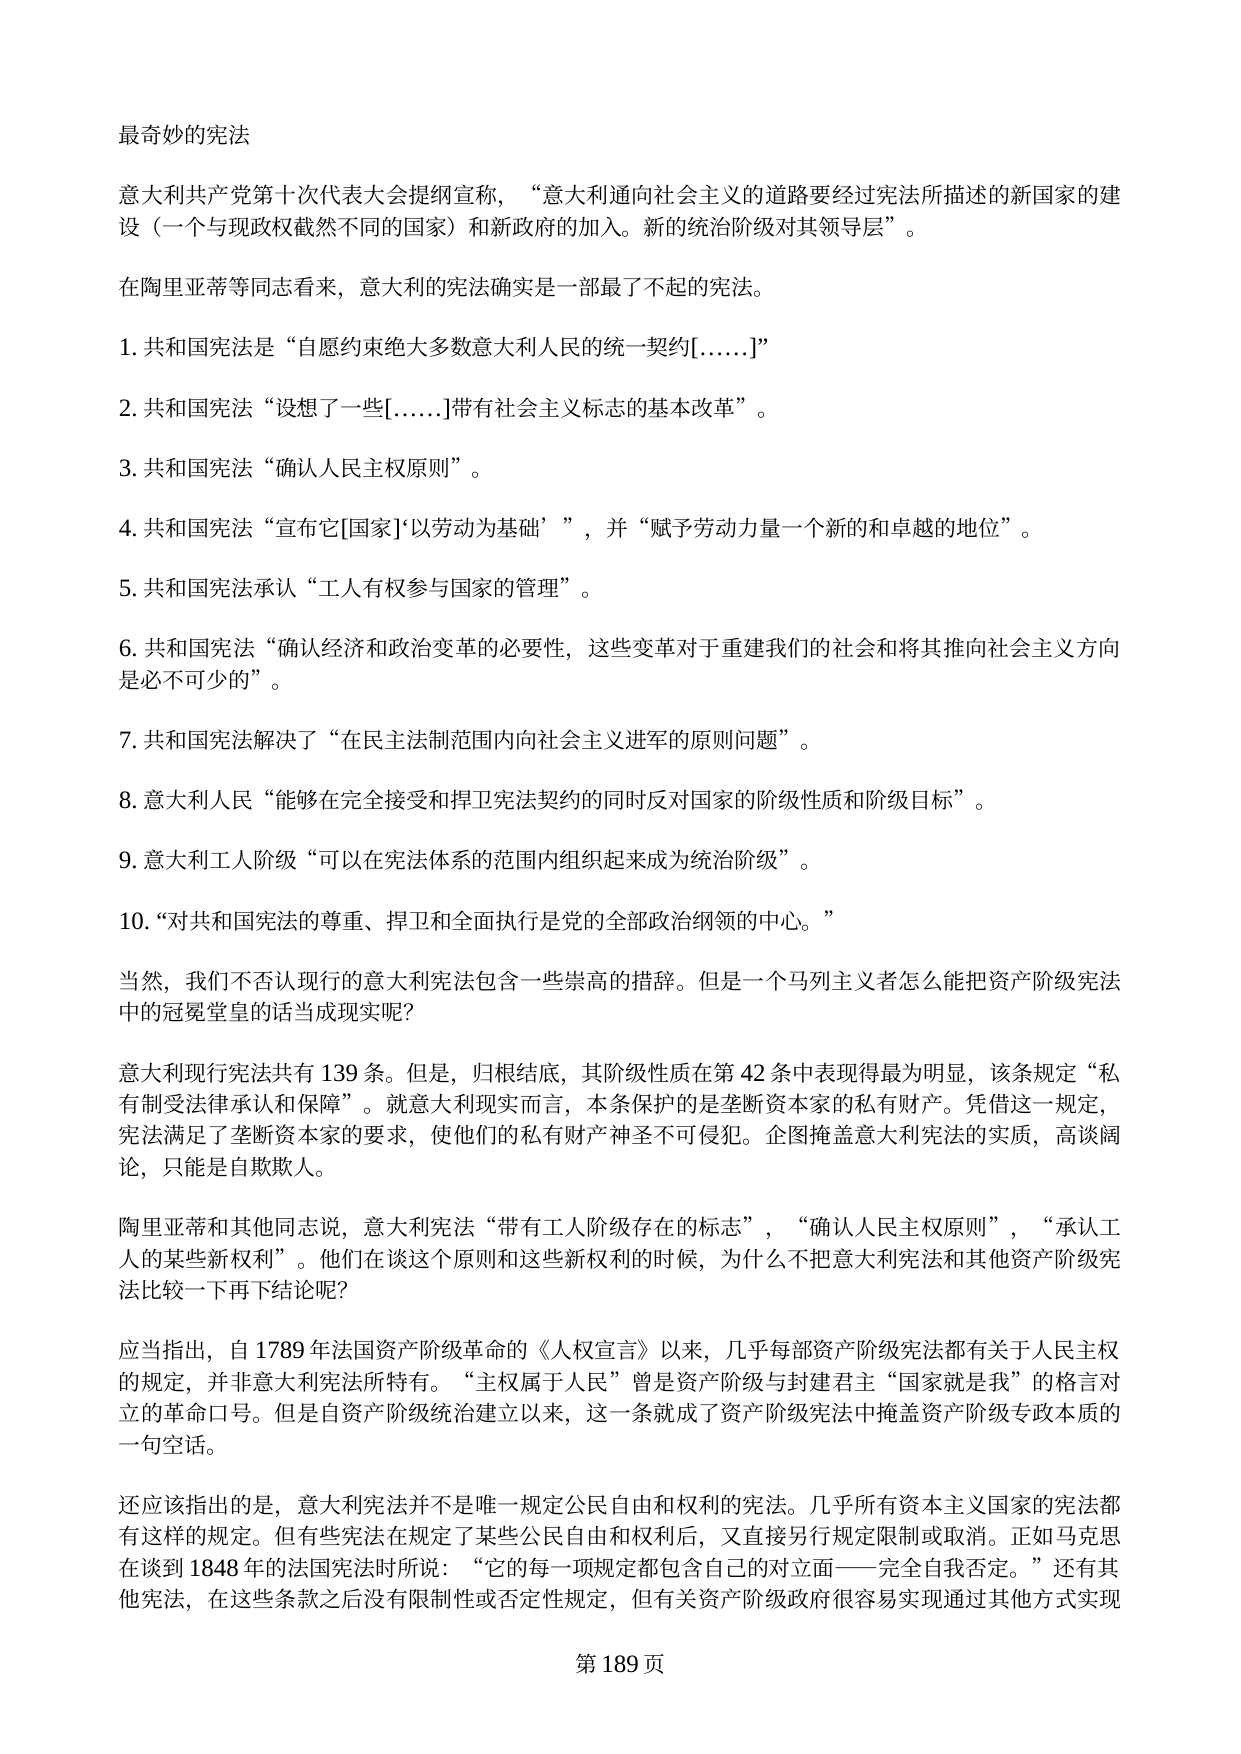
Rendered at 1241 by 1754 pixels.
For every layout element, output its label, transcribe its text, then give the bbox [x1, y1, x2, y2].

text 还应该指出的是，意大利宪法并不是唯一规定公民自由和权利的宪法。几乎所有资本主义国家的宪法都有这样的规定。但有些宪法在规定了某些公民自由和权利后，又直接另行规定限制或取消。正如马克思在谈到1848年的法国宪法时所说：“它的每一项规定都包含自己的对立面——完全自我否定。”还有其他宪法，在这些条款之后没有限制性或否定性规定，但有关资产阶级政府很容易实现通过其他方式实现 [118, 1488, 1122, 1614]
text 意大利共产党第十次代表大会提纲宣称，“意大利通向社会主义的道路要经过宪法所描述的新国家的建设（一个与现政权截然不同的国家）和新政府的加入。新的统治阶级对其领导层”。 [118, 179, 1122, 242]
text 最奇妙的宪法 [118, 118, 1122, 150]
text 2. 共和国宪法“设想了一些[……]带有社会主义标志的基本改革”。 [118, 391, 1122, 422]
text 10. “对共和国宪法的尊重、捍卫和全面执行是党的全部政治纲领的中心。” [118, 904, 1122, 935]
text 陶里亚蒂和其他同志说，意大利宪法“带有工人阶级存在的标志”，“确认人民主权原则”，“承认工人的某些新权利”。他们在谈这个原则和这些新权利的时候，为什么不把意大利宪法和其他资产阶级宪法比较一下再下结论呢？ [118, 1210, 1122, 1305]
text 当然，我们不否认现行的意大利宪法包含一些崇高的措辞。但是一个马列主义者怎么能把资产阶级宪法中的冠冕堂皇的话当成现实呢？ [118, 964, 1122, 1027]
text 在陶里亚蒂等同志看来，意大利的宪法确实是一部最了不起的宪法。 [118, 270, 1122, 302]
text 5. 共和国宪法承认“工人有权参与国家的管理”。 [118, 571, 1122, 603]
text 意大利现行宪法共有139条。但是，归根结底，其阶级性质在第42条中表现得最为明显，该条规定“私有制受法律承认和保障”。就意大利现实而言，本条保护的是垄断资本家的私有财产。凭借这一规定，宪法满足了垄断资本家的要求，使他们的私有财产神圣不可侵犯。企图掩盖意大利宪法的实质，高谈阔论，只能是自欺欺人。 [118, 1056, 1122, 1182]
text 9. 意大利工人阶级“可以在宪法体系的范围内组织起来成为统治阶级”。 [118, 844, 1122, 875]
text 6. 共和国宪法“确认经济和政治变革的必要性，这些变革对于重建我们的社会和将其推向社会主义方向是必不可少的”。 [118, 632, 1122, 694]
text 3. 共和国宪法“确认人民主权原则”。 [118, 451, 1122, 482]
text 4. 共和国宪法“宣布它[国家]‘以劳动为基础’”，并“赋予劳动力量一个新的和卓越的地位”。 [118, 511, 1122, 543]
text 1. 共和国宪法是“自愿约束绝大多数意大利人民的统一契约[……]” [118, 331, 1122, 362]
text 8. 意大利人民“能够在完全接受和捍卫宪法契约的同时反对国家的阶级性质和阶级目标”。 [118, 783, 1122, 815]
text 应当指出，自1789年法国资产阶级革命的《人权宣言》以来，几乎每部资产阶级宪法都有关于人民主权的规定，并非意大利宪法所特有。“主权属于人民”曾是资产阶级与封建君主“国家就是我”的格言对立的革命口号。但是自资产阶级统治建立以来，这一条就成了资产阶级宪法中掩盖资产阶级专政本质的一句空话。 [118, 1333, 1122, 1459]
text 7. 共和国宪法解决了“在民主法制范围内向社会主义进军的原则问题”。 [118, 723, 1122, 755]
